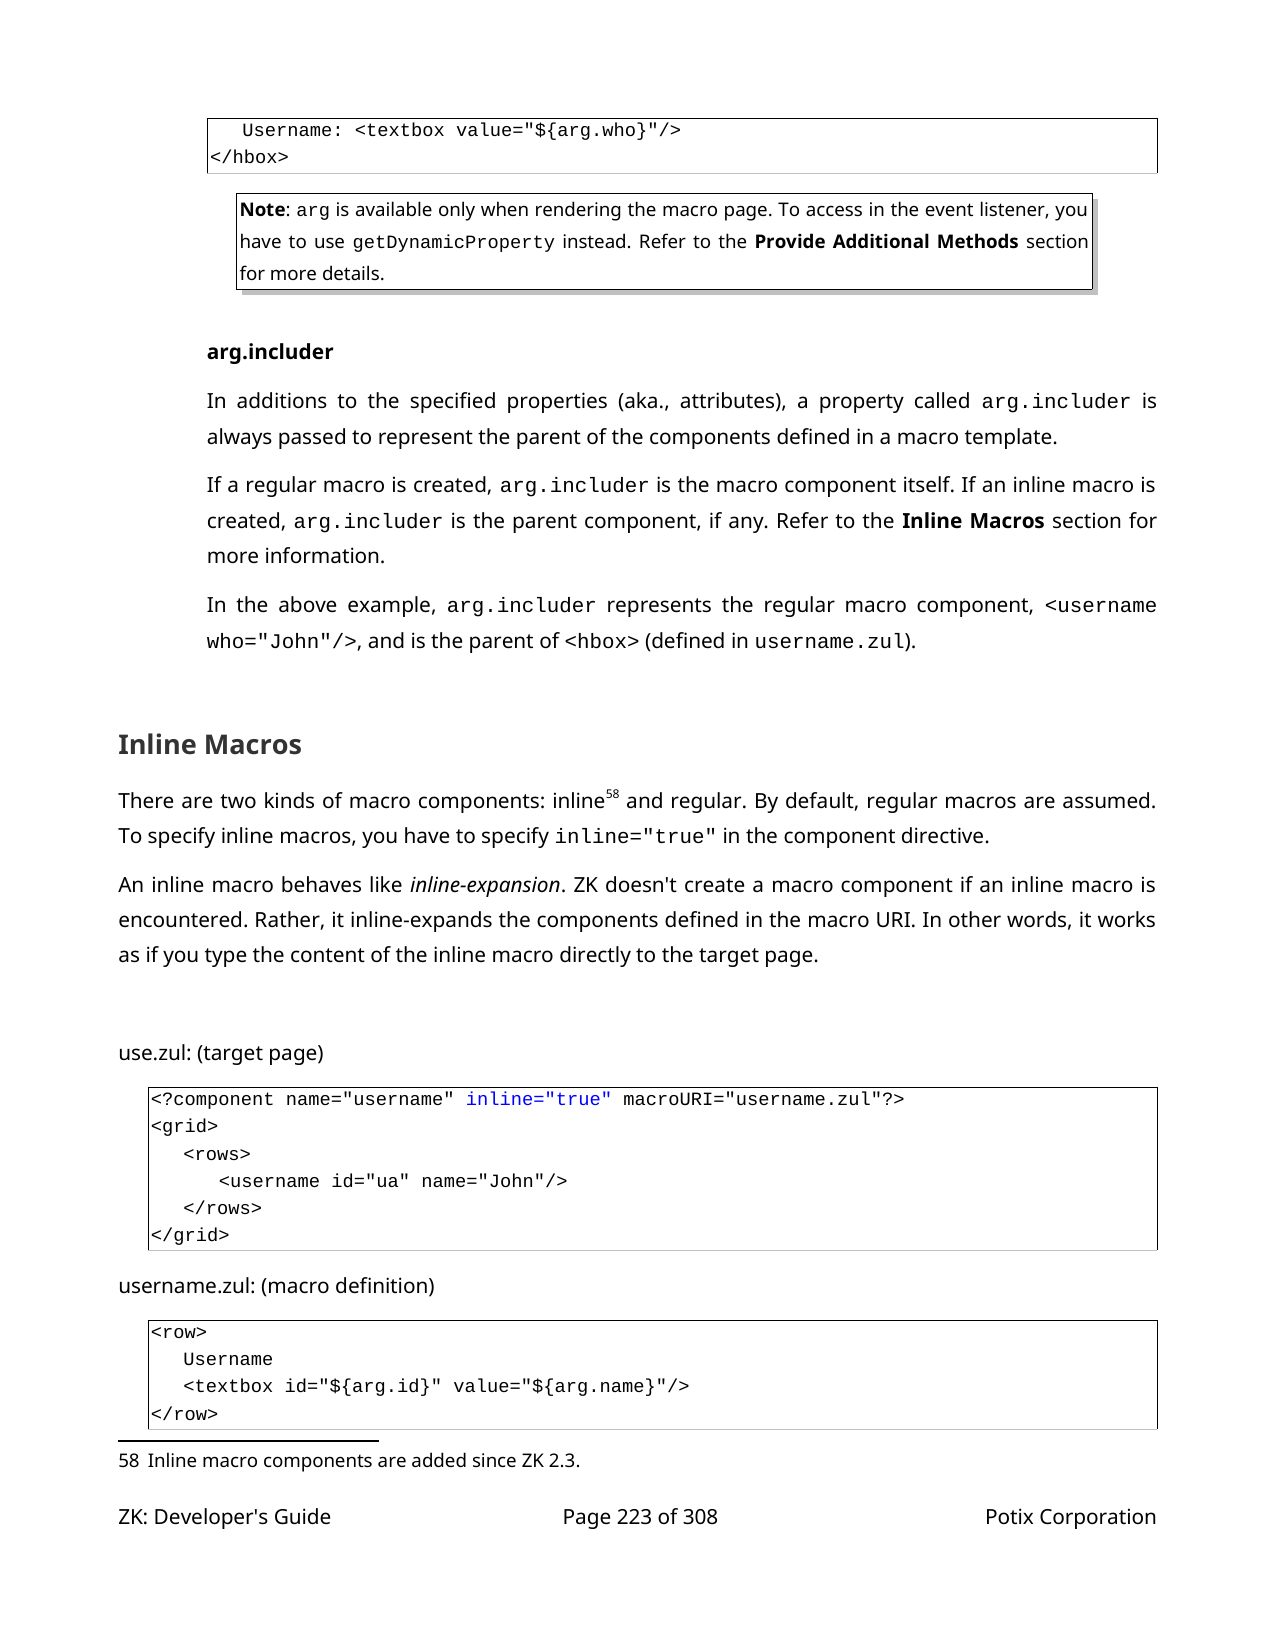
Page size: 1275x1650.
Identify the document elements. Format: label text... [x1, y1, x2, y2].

text </hbox> [208, 145, 1157, 173]
text <textbox id="${arg.id}" value="${arg.name}"/> [149, 1374, 1157, 1398]
text </row> [149, 1401, 1157, 1429]
text </rows> [149, 1196, 1157, 1220]
text An inline macro behaves like inline-expansion. ZK doesn't create a macro component if an inline macro is encountered. Rather, it inline-expands the components defined in the macro URI. In other words, it works as if you type the content of the inline macro directly to the target page. [118, 870, 1157, 969]
text <?component name="username" inline="true" macroURI="username.zul"?> [149, 1088, 1157, 1111]
text <rows> [149, 1142, 1157, 1166]
text <row> [149, 1321, 1157, 1344]
text <grid> [149, 1114, 1157, 1139]
text username.zul: (macro definition) [118, 1271, 1157, 1299]
text <username id="ua" name="John"/> [149, 1169, 1157, 1193]
text use.zul: (target page) [118, 1038, 1157, 1067]
text There are two kinds of macro components: inline and regular. By default, regular macros are assumed. To specify inline macros, you have to specify inline="true" in the component directive. [118, 786, 1157, 849]
text </grid> [149, 1223, 1157, 1250]
text If a regular macro is created, arg.includer is the macro component itself. If an inline macro is created, arg.includer is the parent component, if any. Refer to the Inline Macros section for more information. [207, 471, 1157, 570]
text In additions to the specified properties (aka., attributes), a property called arg.includer is always passed to represent the parent of the components defined in a macro template. [207, 386, 1157, 450]
text Username [149, 1347, 1157, 1371]
text Username: <textbox value="${arg.who}"/> [208, 119, 1157, 142]
text Note: arg is available only when rendering the macro page. To access in the event listener, you have to use getDynamicProperty instead. Refer to the Provide Additional Methods section for more details. [237, 194, 1092, 289]
text Inline macro components are added since ZK 2.3. [118, 1447, 1157, 1473]
subtitle Inline Macros [118, 725, 1157, 762]
text In the above example, arg.includer represents the regular macro component, <username who="John"/>, and is the parent of <hbox> (defined in username.zul). [207, 591, 1157, 654]
subtitle arg.includer [207, 337, 1157, 366]
